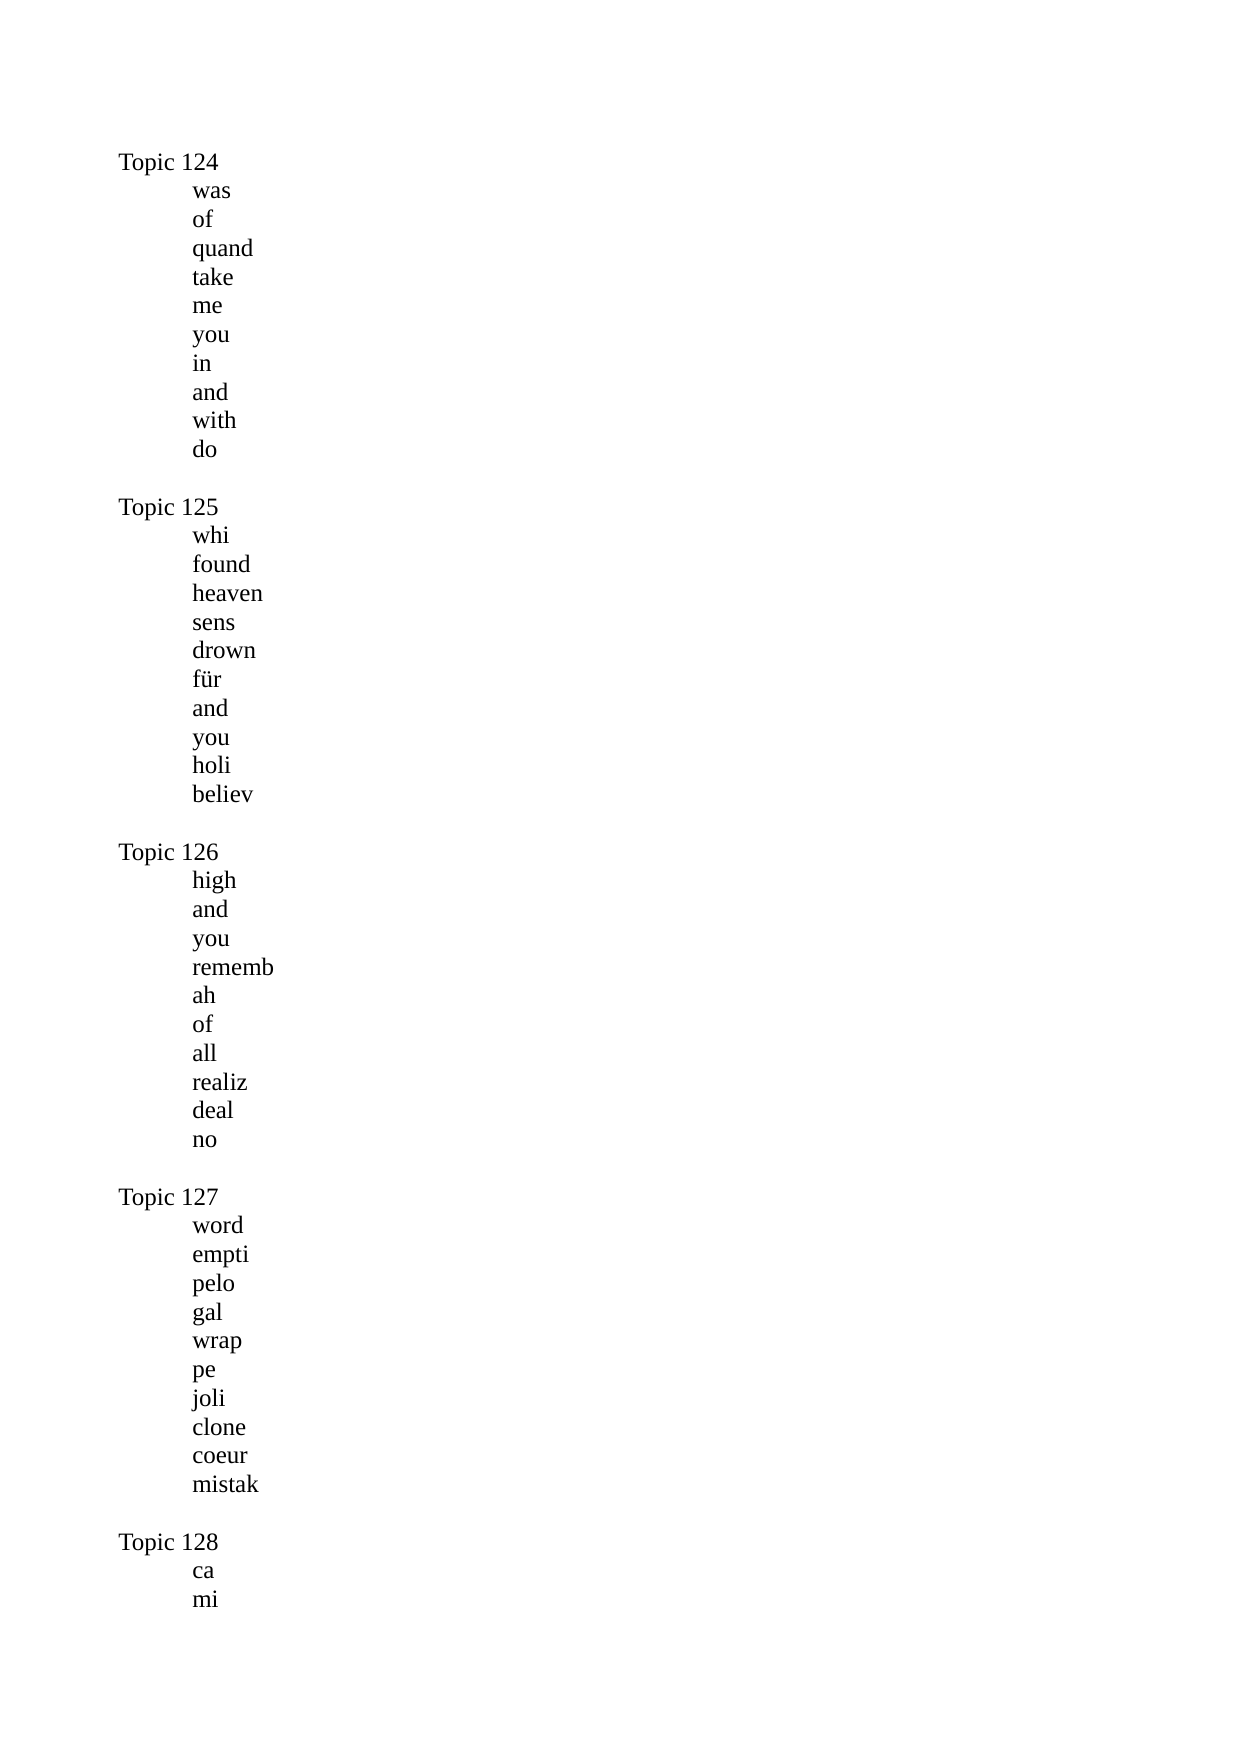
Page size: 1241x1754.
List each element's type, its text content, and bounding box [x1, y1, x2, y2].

text in [118, 348, 1122, 377]
text of [118, 204, 1122, 233]
text gal [118, 1297, 1122, 1326]
text für [118, 664, 1122, 693]
text me [118, 291, 1122, 319]
text take [118, 262, 1122, 291]
text Topic 126 [118, 837, 1122, 866]
text deal [118, 1096, 1122, 1124]
text sens [118, 607, 1122, 636]
text no [118, 1124, 1122, 1153]
text of [118, 1009, 1122, 1038]
text heaven [118, 578, 1122, 607]
text coeur [118, 1441, 1122, 1469]
text you [118, 722, 1122, 751]
text word [118, 1211, 1122, 1239]
text clone [118, 1412, 1122, 1441]
text believ [118, 779, 1122, 808]
text drown [118, 636, 1122, 664]
text joli [118, 1383, 1122, 1412]
text Topic 128 [118, 1527, 1122, 1556]
text holi [118, 751, 1122, 779]
text Topic 127 [118, 1182, 1122, 1211]
text whi [118, 521, 1122, 549]
text empti [118, 1239, 1122, 1268]
text rememb [118, 952, 1122, 981]
text mi [118, 1584, 1122, 1613]
text you [118, 319, 1122, 348]
text you [118, 923, 1122, 952]
text wrap [118, 1326, 1122, 1354]
text high [118, 866, 1122, 894]
text ca [118, 1556, 1122, 1584]
text was [118, 176, 1122, 204]
text pe [118, 1354, 1122, 1383]
text do [118, 434, 1122, 463]
text and [118, 693, 1122, 722]
text found [118, 549, 1122, 578]
text pelo [118, 1268, 1122, 1297]
text Topic 125 [118, 492, 1122, 521]
text realiz [118, 1067, 1122, 1096]
text and [118, 377, 1122, 406]
text quand [118, 233, 1122, 262]
text with [118, 406, 1122, 434]
text Topic 124 [118, 147, 1122, 176]
text mistak [118, 1469, 1122, 1498]
text ah [118, 981, 1122, 1009]
text and [118, 894, 1122, 923]
text all [118, 1038, 1122, 1067]
